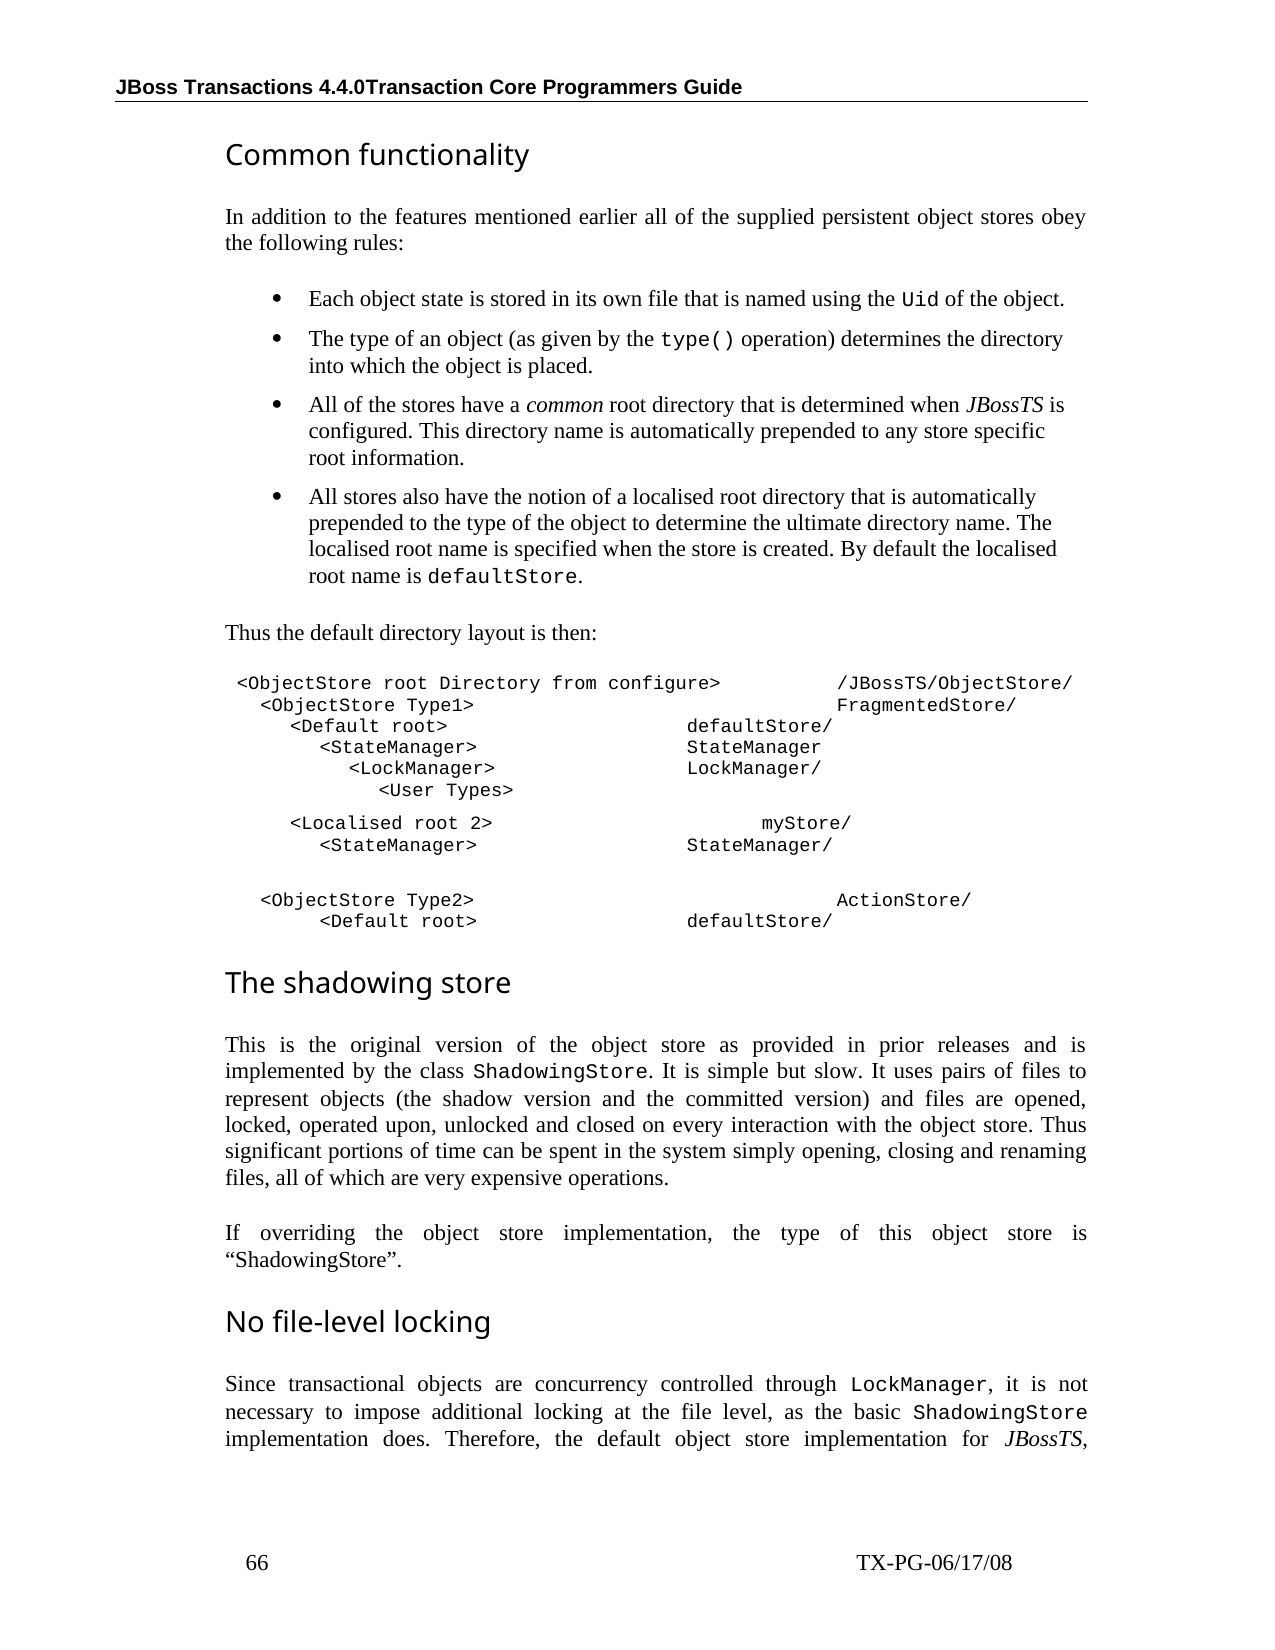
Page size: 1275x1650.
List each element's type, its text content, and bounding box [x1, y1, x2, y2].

list All of the stores have a common root directory that is determined when JBossTS is configured. This directory name is automatically prepended to any store specific root information. [273, 391, 1088, 470]
text Since transactional objects are concurrency controlled through LockManager, it is not necessary to impose additional locking at the file level, as the basic ShadowingStore implementation does. Therefore, the default object store implementation for JBossTS, [225, 1370, 1088, 1452]
text In addition to the features mentioned earlier all of the supplied persistent object stores obey the following rules: [225, 203, 1088, 256]
list The type of an object (as given by the type() operation) determines the directory into which the object is placed. [273, 325, 1088, 379]
subtitle Common functionality [225, 134, 1088, 174]
text <ObjectStore root Directory from configure> /JBossTS/ObjectStore/ <ObjectStore Type1> FragmentedStore/ <Default root> defaultStore/ <StateManager> StateManager <LockManager> LockManager/ <User Types> [237, 674, 1088, 802]
list Each object state is stored in its own file that is named using the Uid of the object. [273, 285, 1088, 312]
subtitle The shadowing store [225, 962, 1088, 1002]
list All stores also have the notion of a localised root directory that is automatically prepended to the type of the object to determine the ultimate directory name. The localised root name is specified when the store is created. By default the localised root name is defaultStore. [273, 483, 1088, 589]
subtitle No file-level locking [225, 1301, 1088, 1341]
text <ObjectStore Type2> ActionStore/ <Default root> defaultStore/ [237, 890, 1088, 933]
text <Localised root 2> myStore/ <StateManager> StateManager/ [237, 814, 1088, 878]
text This is the original version of the object store as provided in prior releases and is implemented by the class ShadowingStore. It is simple but slow. It uses pairs of files to represent objects (the shadow version and the committed version) and files are opened, locked, operated upon, unlocked and closed on every interaction with the object store. Thus significant portions of time can be spent in the system simply opening, closing and renaming files, all of which are very expensive operations. [225, 1031, 1088, 1190]
text Thus the default directory layout is then: [225, 619, 1088, 645]
text If overriding the object store implementation, the type of this object store is “ShadowingStore”. [225, 1219, 1088, 1272]
